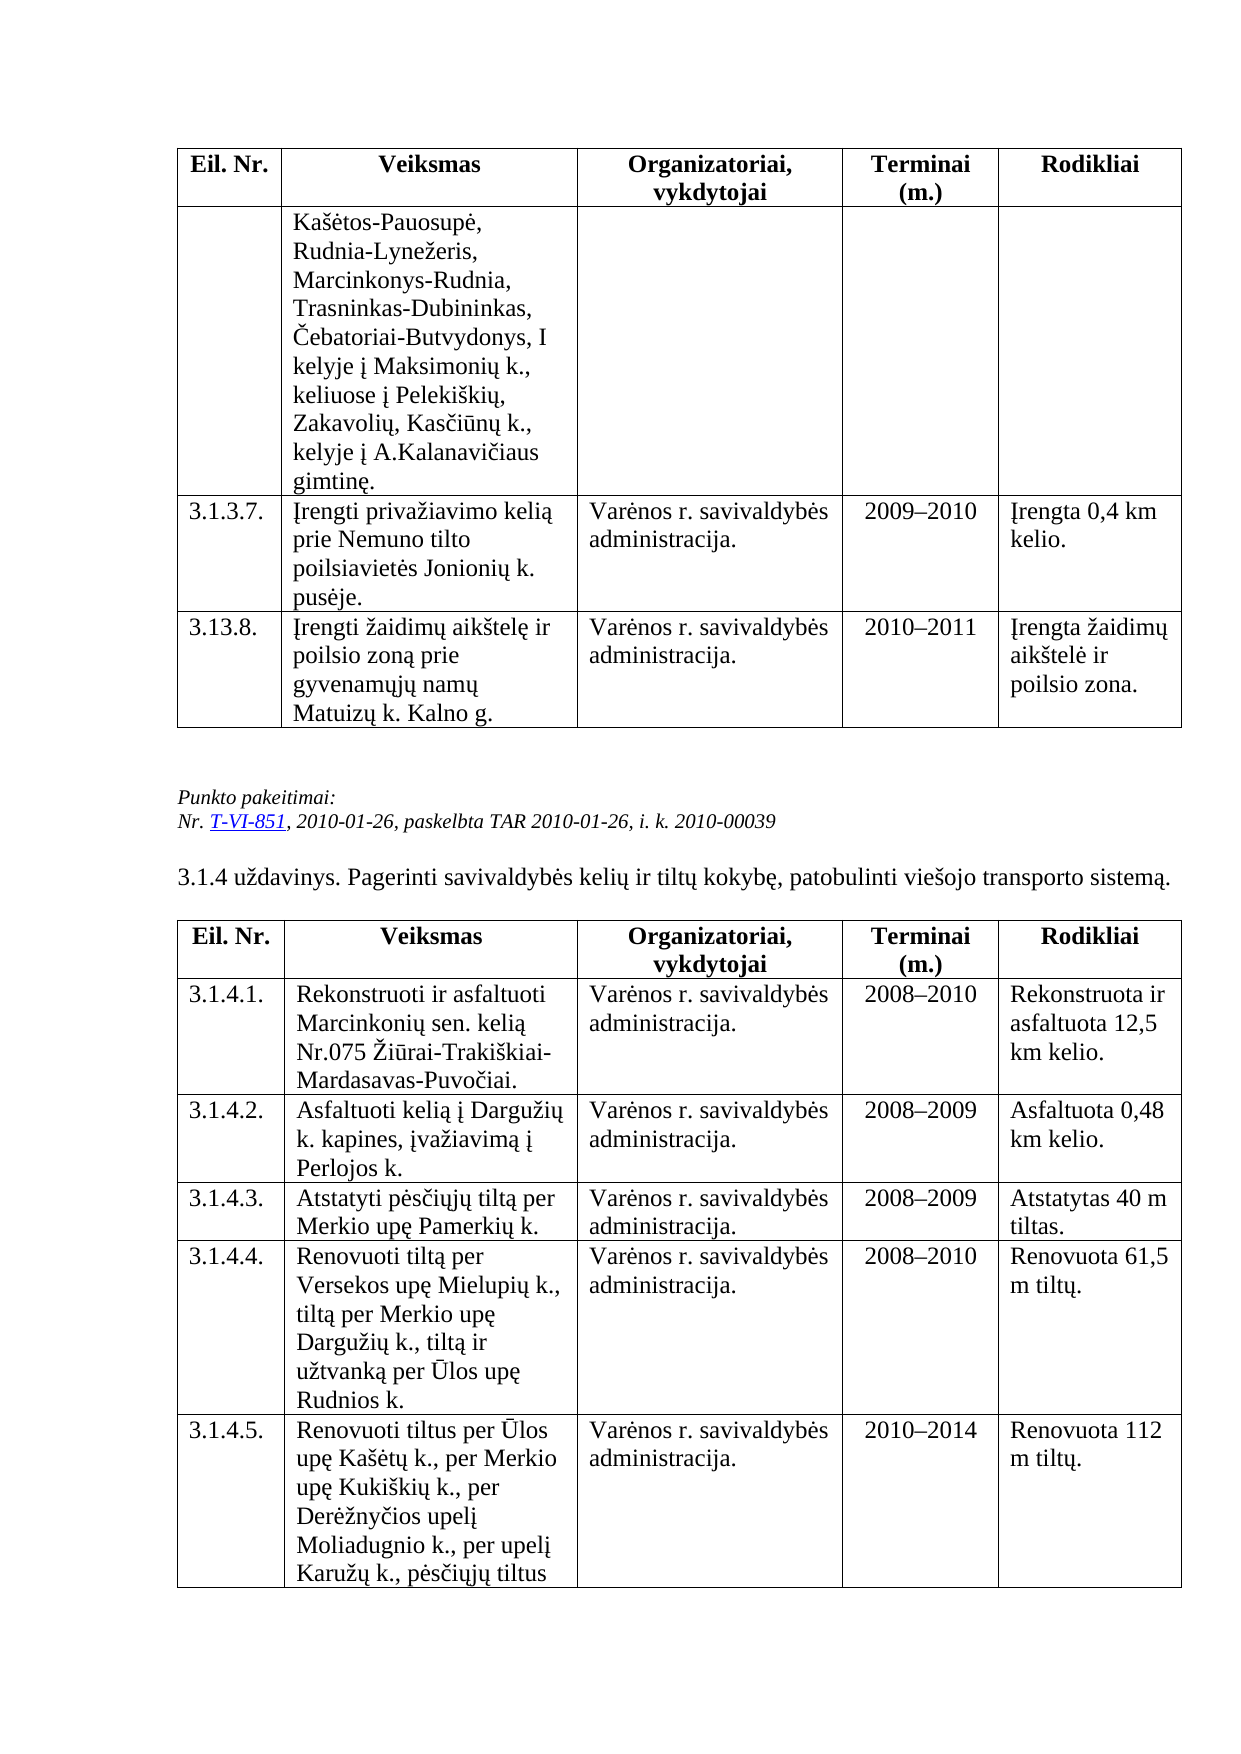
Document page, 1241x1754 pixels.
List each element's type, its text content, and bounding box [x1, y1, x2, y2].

table_cell 3.1.4.1. [178, 979, 284, 1094]
table_cell 3.1.4.5. [178, 1415, 284, 1587]
table_cell Atstatyti pėsčiųjų tiltą per Merkio upę Pamerkių k. [285, 1183, 577, 1240]
table_cell Varėnos r. savivaldybės administracija. [578, 1183, 842, 1240]
table_cell [843, 207, 998, 495]
table_cell 3.1.4.4. [178, 1241, 284, 1414]
text Nr. T-VI-851, 2010-01-26, paskelbta TAR 2010-01-26, i. k. 2010-00039 [177, 809, 1181, 833]
table_cell 3.13.8. [178, 612, 281, 727]
text 3.1.4 uždavinys. Pagerinti savivaldybės kelių ir tiltų kokybę, patobulinti viešojo transporto sistemą. [177, 862, 1181, 891]
table_cell Varėnos r. savivaldybės administracija. [578, 496, 842, 611]
table_cell Asfaltuota 0,48 km kelio. [999, 1095, 1181, 1182]
table_cell Įrengta 0,4 km kelio. [999, 496, 1181, 611]
table_cell Varėnos r. savivaldybės administracija. [578, 1095, 842, 1182]
table_cell Asfaltuoti kelią į Dargužių k. kapines, įvažiavimą į Perlojos k. [285, 1095, 577, 1182]
table_cell [578, 207, 842, 495]
table_cell 3.1.4.2. [178, 1095, 284, 1182]
table_cell Varėnos r. savivaldybės administracija. [578, 1241, 842, 1414]
table_header Veiksmas [285, 921, 577, 978]
table_cell Kašėtos-Pauosupė, Rudnia-Lynežeris, Marcinkonys-Rudnia, Trasninkas-Dubininkas, Čebatoriai-Butvydonys, I kelyje į Maksimonių k., keliuose į Pelekiškių, Zakavolių, Kasčiūnų k., kelyje į A.Kalanavičiaus gimtinę. [282, 207, 577, 495]
table_header Rodikliai [999, 149, 1181, 206]
table_cell 2008–2010 [843, 979, 998, 1094]
table_cell 3.1.3.7. [178, 496, 281, 611]
table_cell Renovuota 61,5 m tiltų. [999, 1241, 1181, 1414]
table_cell Renovuoti tiltą per Versekos upę Mielupių k., tiltą per Merkio upę Dargužių k., tiltą ir užtvanką per Ūlos upę Rudnios k. [285, 1241, 577, 1414]
table_cell [999, 207, 1181, 495]
table_cell Įrengti privažiavimo kelią prie Nemuno tilto poilsiavietės Jonionių k. pusėje. [282, 496, 577, 611]
table_cell 2010–2014 [843, 1415, 998, 1587]
table_header Terminai (m.) [843, 921, 998, 978]
table_cell Įrengti žaidimų aikštelę ir poilsio zoną prie gyvenamųjų namų Matuizų k. Kalno g. [282, 612, 577, 727]
table_cell 2008–2010 [843, 1241, 998, 1414]
table_cell 2008–2009 [843, 1095, 998, 1182]
table_cell Rekonstruota ir asfaltuota 12,5 km kelio. [999, 979, 1181, 1094]
table_cell Renovuota 112 m tiltų. [999, 1415, 1181, 1587]
table_cell Renovuoti tiltus per Ūlos upę Kašėtų k., per Merkio upę Kukiškių k., per Derėžnyčios upelį Moliadugnio k., per upelį Karužų k., pėsčiųjų tiltus [285, 1415, 577, 1587]
table_cell Įrengta žaidimų aikštelė ir poilsio zona. [999, 612, 1181, 727]
table_header Veiksmas [282, 149, 577, 206]
table_cell Atstatytas 40 m tiltas. [999, 1183, 1181, 1240]
table_cell 2009–2010 [843, 496, 998, 611]
table_header Eil. Nr. [178, 921, 284, 978]
table_header Organizatoriai, vykdytojai [578, 921, 842, 978]
table_cell Varėnos r. savivaldybės administracija. [578, 612, 842, 727]
table_header Eil. Nr. [178, 149, 281, 206]
table_header Rodikliai [999, 921, 1181, 978]
table_cell Varėnos r. savivaldybės administracija. [578, 1415, 842, 1587]
table_cell [178, 207, 281, 495]
table_header Organizatoriai, vykdytojai [578, 149, 842, 206]
text Punkto pakeitimai: [177, 785, 1181, 809]
table_cell 3.1.4.3. [178, 1183, 284, 1240]
table_cell 2008–2009 [843, 1183, 998, 1240]
table_header Terminai (m.) [843, 149, 998, 206]
table_cell Rekonstruoti ir asfaltuoti Marcinkonių sen. kelią Nr.075 Žiūrai-Trakiškiai-Mardasavas-Puvočiai. [285, 979, 577, 1094]
table_cell Varėnos r. savivaldybės administracija. [578, 979, 842, 1094]
table_cell 2010–2011 [843, 612, 998, 727]
